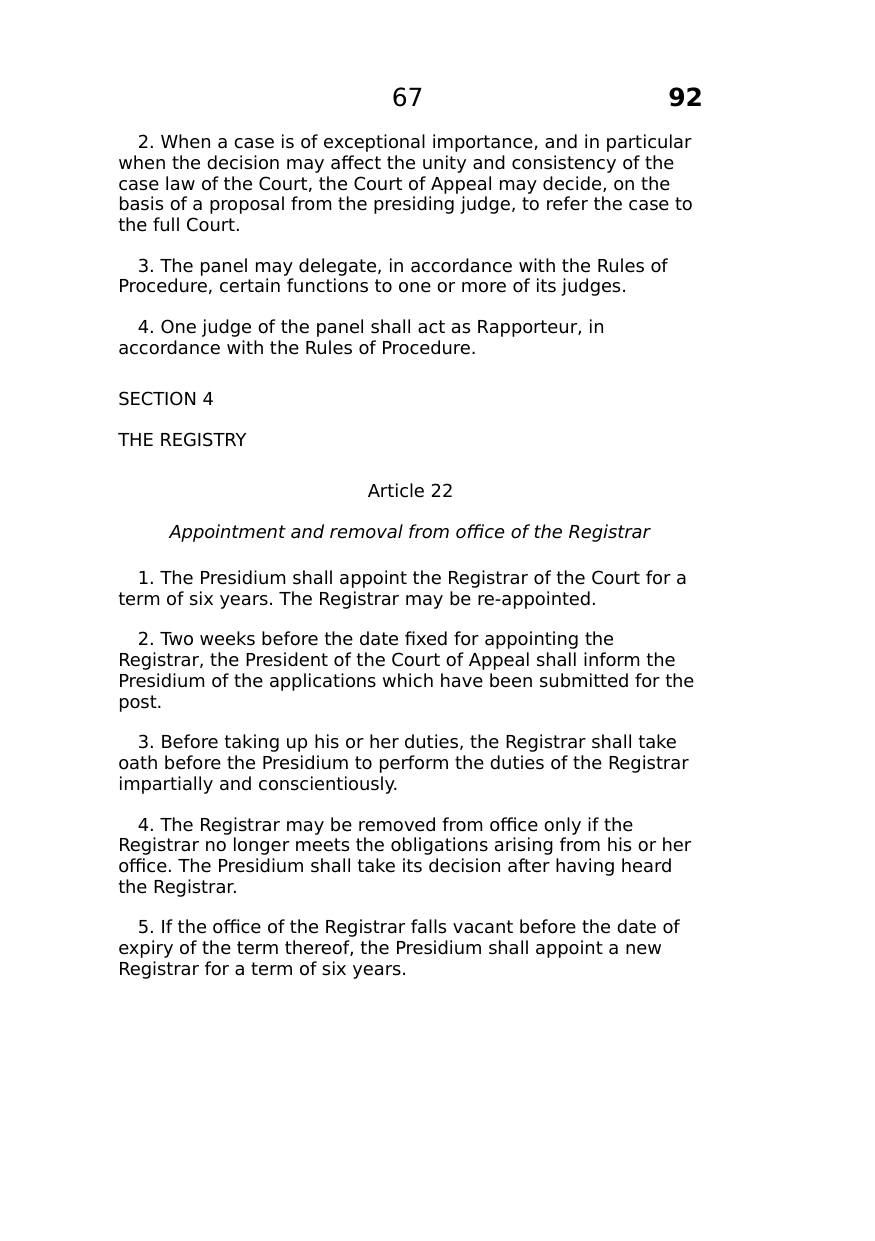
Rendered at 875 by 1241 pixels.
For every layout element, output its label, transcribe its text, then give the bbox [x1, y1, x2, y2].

text 5. If the office of the Registrar falls vacant before the date of expiry of the term thereof, the Presidium shall appoint a new Registrar for a term of six years. [118, 917, 703, 979]
text 4. One judge of the panel shall act as Rapporteur, in accordance with the Rules of Procedure. [118, 317, 703, 358]
text 1. The Presidium shall appoint the Registrar of the Court for a term of six years. The Registrar may be re-appointed. [118, 568, 703, 609]
text 2. Two weeks before the date fixed for appointing the Registrar, the President of the Court of Appeal shall inform the Presidium of the applications which have been submitted for the post. [118, 629, 703, 712]
text 4. The Registrar may be removed from office only if the Registrar no longer meets the obligations arising from his or her office. The Presidium shall take its decision after having heard the Registrar. [118, 814, 703, 897]
text 3. The panel may delegate, in accordance with the Rules of Procedure, certain functions to one or more of its judges. [118, 256, 703, 297]
text 3. Before taking up his or her duties, the Registrar shall take oath before the Presidium to perform the duties of the Registrar impartially and conscientiously. [118, 732, 703, 794]
text 2. When a case is of exceptional importance, and in particular when the decision may affect the unity and consistency of the case law of the Court, the Court of Appeal may decide, on the basis of a proposal from the presiding judge, to refer the case to the full Court. [118, 132, 703, 236]
subtitle SECTION 4 THE REGISTRY [118, 388, 703, 451]
subtitle Article 22 Appointment and removal from office of the Registrar [118, 481, 703, 543]
